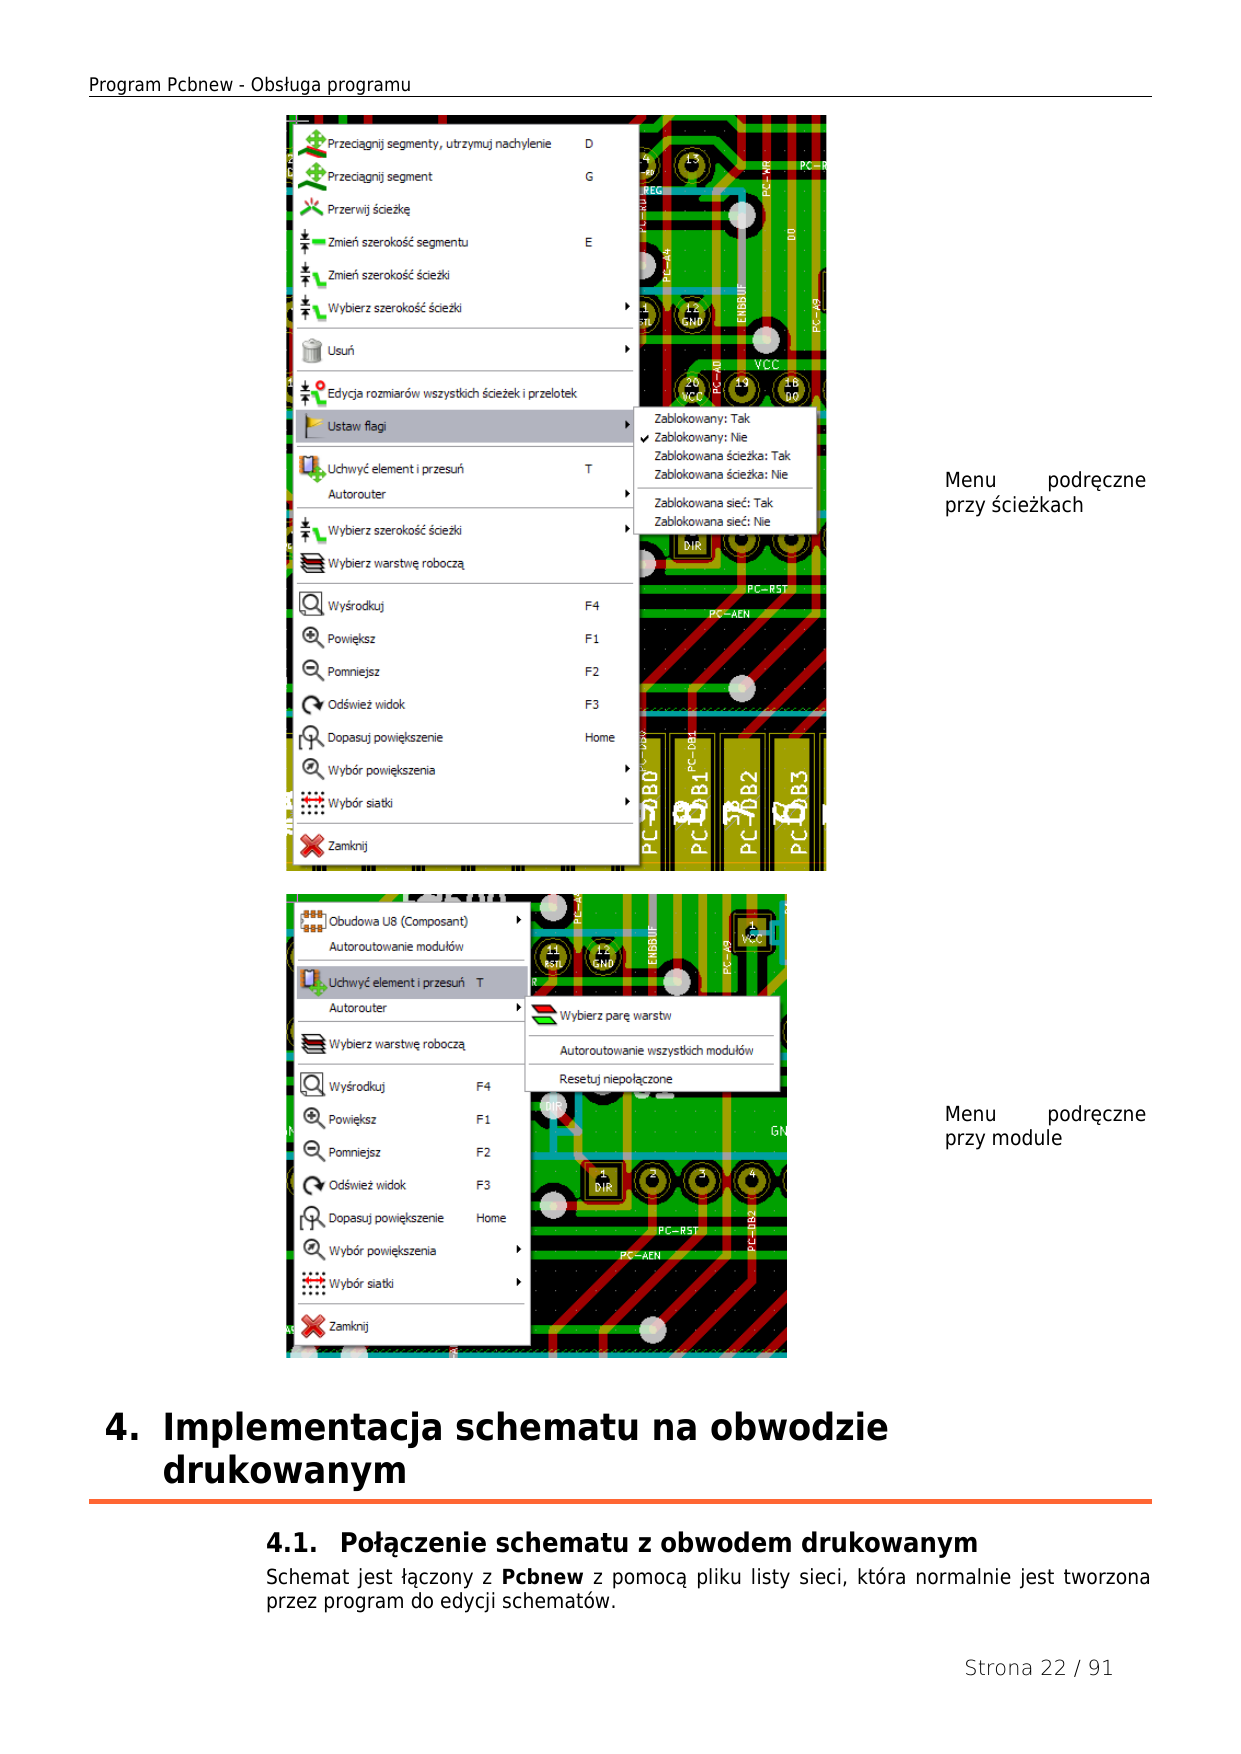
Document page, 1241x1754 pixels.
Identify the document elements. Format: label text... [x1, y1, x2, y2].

subtitle Połączenie schematu z obwodem drukowanym [266, 1527, 1152, 1559]
picture [286, 115, 827, 871]
picture [286, 894, 787, 1358]
text Schemat jest łączony z Pcbnew z pomocą pliku listy sieci, która normalnie jest tworzona przez program do edycji schematów. [266, 1565, 1152, 1614]
subtitle Implementacja schematu na obwodzie drukowanym [88, 1399, 1152, 1504]
table_cell [269, 883, 927, 1369]
table_cell [269, 103, 927, 883]
table_cell Menu podręczne przy module [927, 883, 1152, 1369]
table_cell Menu podręczne przy ścieżkach [927, 103, 1152, 883]
